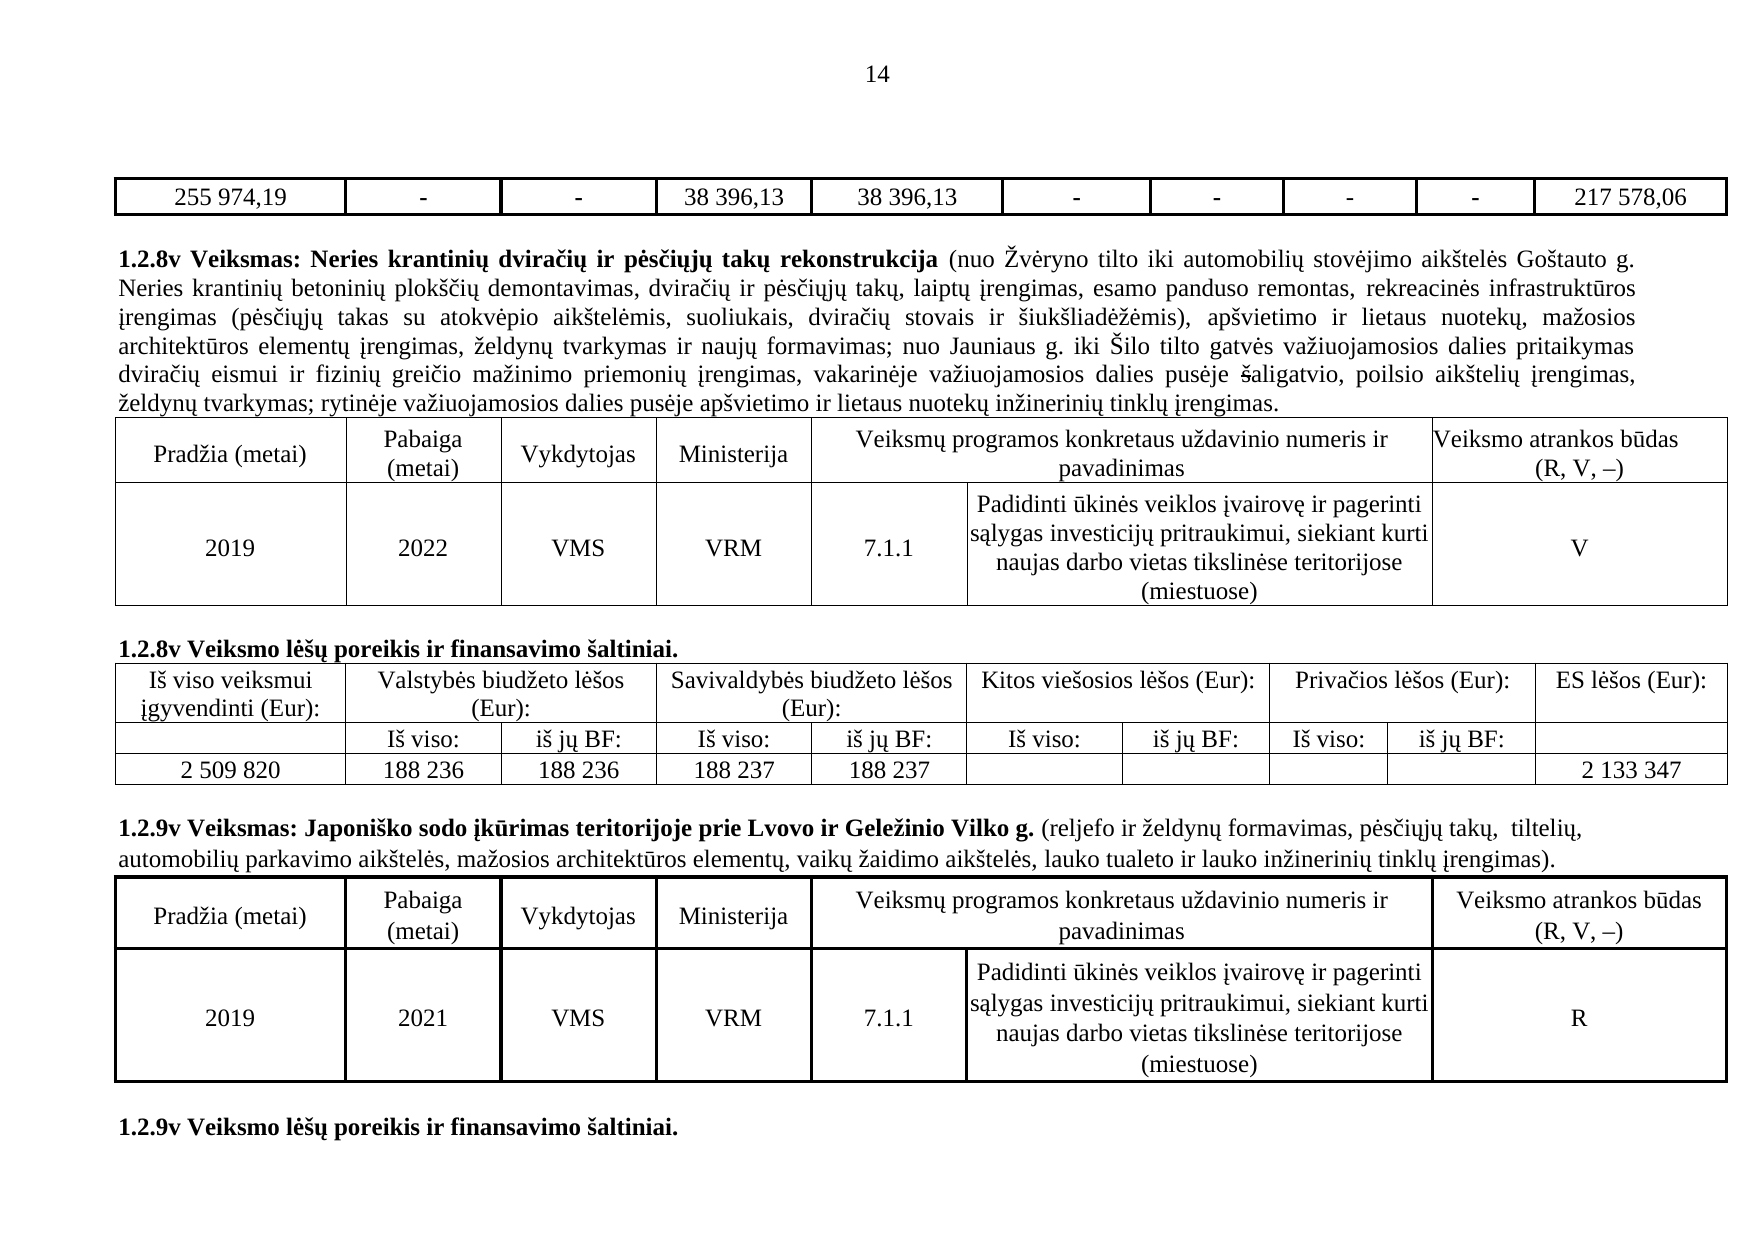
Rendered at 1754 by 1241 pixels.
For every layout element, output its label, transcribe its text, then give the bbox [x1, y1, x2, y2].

table_cell [1270, 754, 1387, 784]
table_cell 7.1.1 [812, 483, 967, 604]
table_cell VRM [658, 950, 810, 1080]
table_cell 7.1.1 [813, 950, 965, 1080]
table_cell 38 396,13 [813, 180, 1001, 213]
table_cell 2022 [347, 483, 501, 604]
table_header Veiksmo atrankos būdas (R, V, –) [1434, 879, 1725, 947]
text 1.2.8v Veiksmas: Neries krantinių dviračių ir pėsčiųjų takų rekonstrukcija (nuo Žvėryno tilto iki automobilių stovėjimo aikštelės Goštauto g. Neries krantinių betoninių plokščių demontavimas, dviračių ir pėsčiųjų takų, laiptų įrengimas, esamo panduso remontas, rekreacinės infrastruktūros įrengimas (pėsčiųjų takas su atokvėpio aikštelėmis, suoliukais, dviračių stovais ir šiukšliadėžėmis), apšvietimo ir lietaus nuotekų, mažosios architektūros elementų įrengimas, želdynų tvarkymas ir naujų formavimas; nuo Jauniaus g. iki Šilo tilto gatvės važiuojamosios dalies pritaikymas dviračių eismui ir fizinių greičio mažinimo priemonių įrengimas, vakarinėje važiuojamosios dalies pusėje šaligatvio, poilsio aikštelių įrengimas, želdynų tvarkymas; rytinėje važiuojamosios dalies pusėje apšvietimo ir lietaus nuotekų inžinerinių tinklų įrengimas. [118, 244, 1636, 417]
table_cell V [1433, 483, 1727, 604]
table_cell 188 236 [502, 754, 656, 784]
table_cell 38 396,13 [658, 180, 810, 213]
table_cell 2 509 820 [116, 754, 345, 784]
table_header Veiksmų programos konkretaus uždavinio numeris ir pavadinimas [813, 879, 1431, 947]
table_cell [1123, 754, 1269, 784]
table_cell 188 237 [657, 754, 811, 784]
table_cell 188 237 [812, 754, 966, 784]
table_header Veiksmų programos konkretaus uždavinio numeris ir pavadinimas [812, 418, 1432, 482]
table_cell VRM [657, 483, 811, 604]
table_cell [1388, 754, 1535, 784]
table_cell 188 236 [346, 754, 501, 784]
table_cell - [1418, 180, 1533, 213]
table_cell [967, 754, 1122, 784]
table_header Kitos viešosios lėšos (Eur): [967, 664, 1269, 722]
table_cell Iš viso: [657, 723, 811, 753]
table_cell 2 133 347 [1536, 754, 1727, 784]
table_cell Iš viso: [1270, 723, 1387, 753]
table_header Pabaiga (metai) [347, 879, 499, 947]
table_cell iš jų BF: [1123, 723, 1269, 753]
table_cell VMS [503, 950, 655, 1080]
table_header Pabaiga (metai) [347, 418, 501, 482]
table_header Vykdytojas [503, 879, 655, 947]
table_cell 2019 [117, 950, 344, 1080]
table_cell - [1004, 180, 1149, 213]
text 1.2.9v Veiksmas: Japoniško sodo įkūrimas teritorijoje prie Lvovo ir Geležinio Vilko g. (reljefo ir želdynų formavimas, pėsčiųjų takų, tiltelių, automobilių parkavimo aikštelės, mažosios architektūros elementų, vaikų žaidimo aikštelės, lauko tualeto ir lauko inžinerinių tinklų įrengimas). [118, 813, 1636, 873]
table_cell 217 578,06 [1536, 180, 1725, 213]
text 1.2.9v Veiksmo lėšų poreikis ir finansavimo šaltiniai. [118, 1112, 1636, 1141]
table_cell [116, 723, 345, 753]
table_cell R [1434, 950, 1725, 1080]
table_cell Iš viso: [967, 723, 1122, 753]
table_cell 2021 [347, 950, 499, 1080]
table_header Savivaldybės biudžeto lėšos (Eur): [657, 664, 966, 722]
table_cell - [503, 180, 655, 213]
text 1.2.8v Veiksmo lėšų poreikis ir finansavimo šaltiniai. [118, 634, 1636, 662]
table_cell 255 974,19 [117, 180, 344, 213]
table_cell Padidinti ūkinės veiklos įvairovę ir pagerinti sąlygas investicijų pritraukimui, siekiant kurti naujas darbo vietas tikslinėse teritorijose (miestuose) [968, 950, 1431, 1080]
table_header ES lėšos (Eur): [1536, 664, 1727, 722]
table_cell VMS [502, 483, 656, 604]
table_header Pradžia (metai) [117, 879, 344, 947]
table_cell Padidinti ūkinės veiklos įvairovę ir pagerinti sąlygas investicijų pritraukimui, siekiant kurti naujas darbo vietas tikslinėse teritorijose (miestuose) [968, 483, 1432, 604]
table_header Privačios lėšos (Eur): [1270, 664, 1535, 722]
table_cell 2019 [116, 483, 346, 604]
table_header Ministerija [658, 879, 810, 947]
table_header Veiksmo atrankos būdas (R, V, –) [1433, 418, 1727, 482]
table_cell Iš viso: [346, 723, 501, 753]
table_cell iš jų BF: [812, 723, 966, 753]
table_header Ministerija [657, 418, 811, 482]
table_header Iš viso veiksmui įgyvendinti (Eur): [116, 664, 345, 722]
table_cell - [1152, 180, 1282, 213]
table_cell iš jų BF: [1388, 723, 1535, 753]
table_cell [1536, 723, 1727, 753]
table_cell - [1285, 180, 1415, 213]
table_cell iš jų BF: [502, 723, 656, 753]
table_header Valstybės biudžeto lėšos (Eur): [346, 664, 656, 722]
table_header Pradžia (metai) [116, 418, 346, 482]
table_cell - [347, 180, 499, 213]
table_header Vykdytojas [502, 418, 656, 482]
